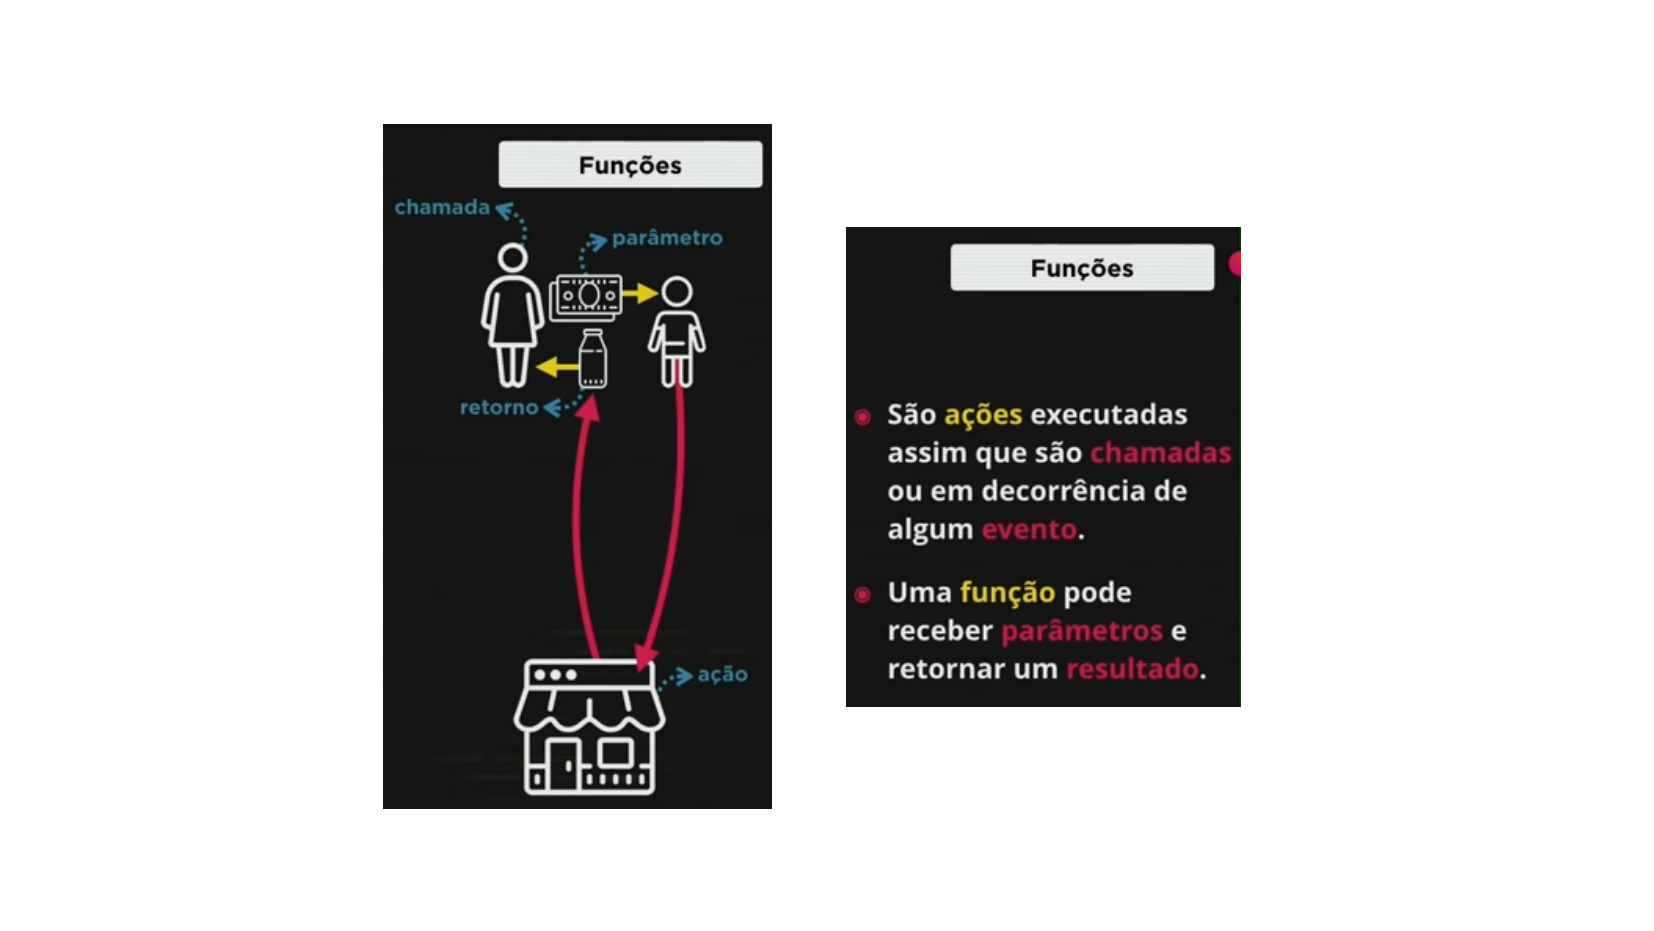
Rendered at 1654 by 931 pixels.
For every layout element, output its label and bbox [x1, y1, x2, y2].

picture [383, 124, 772, 810]
picture [846, 227, 1241, 707]
